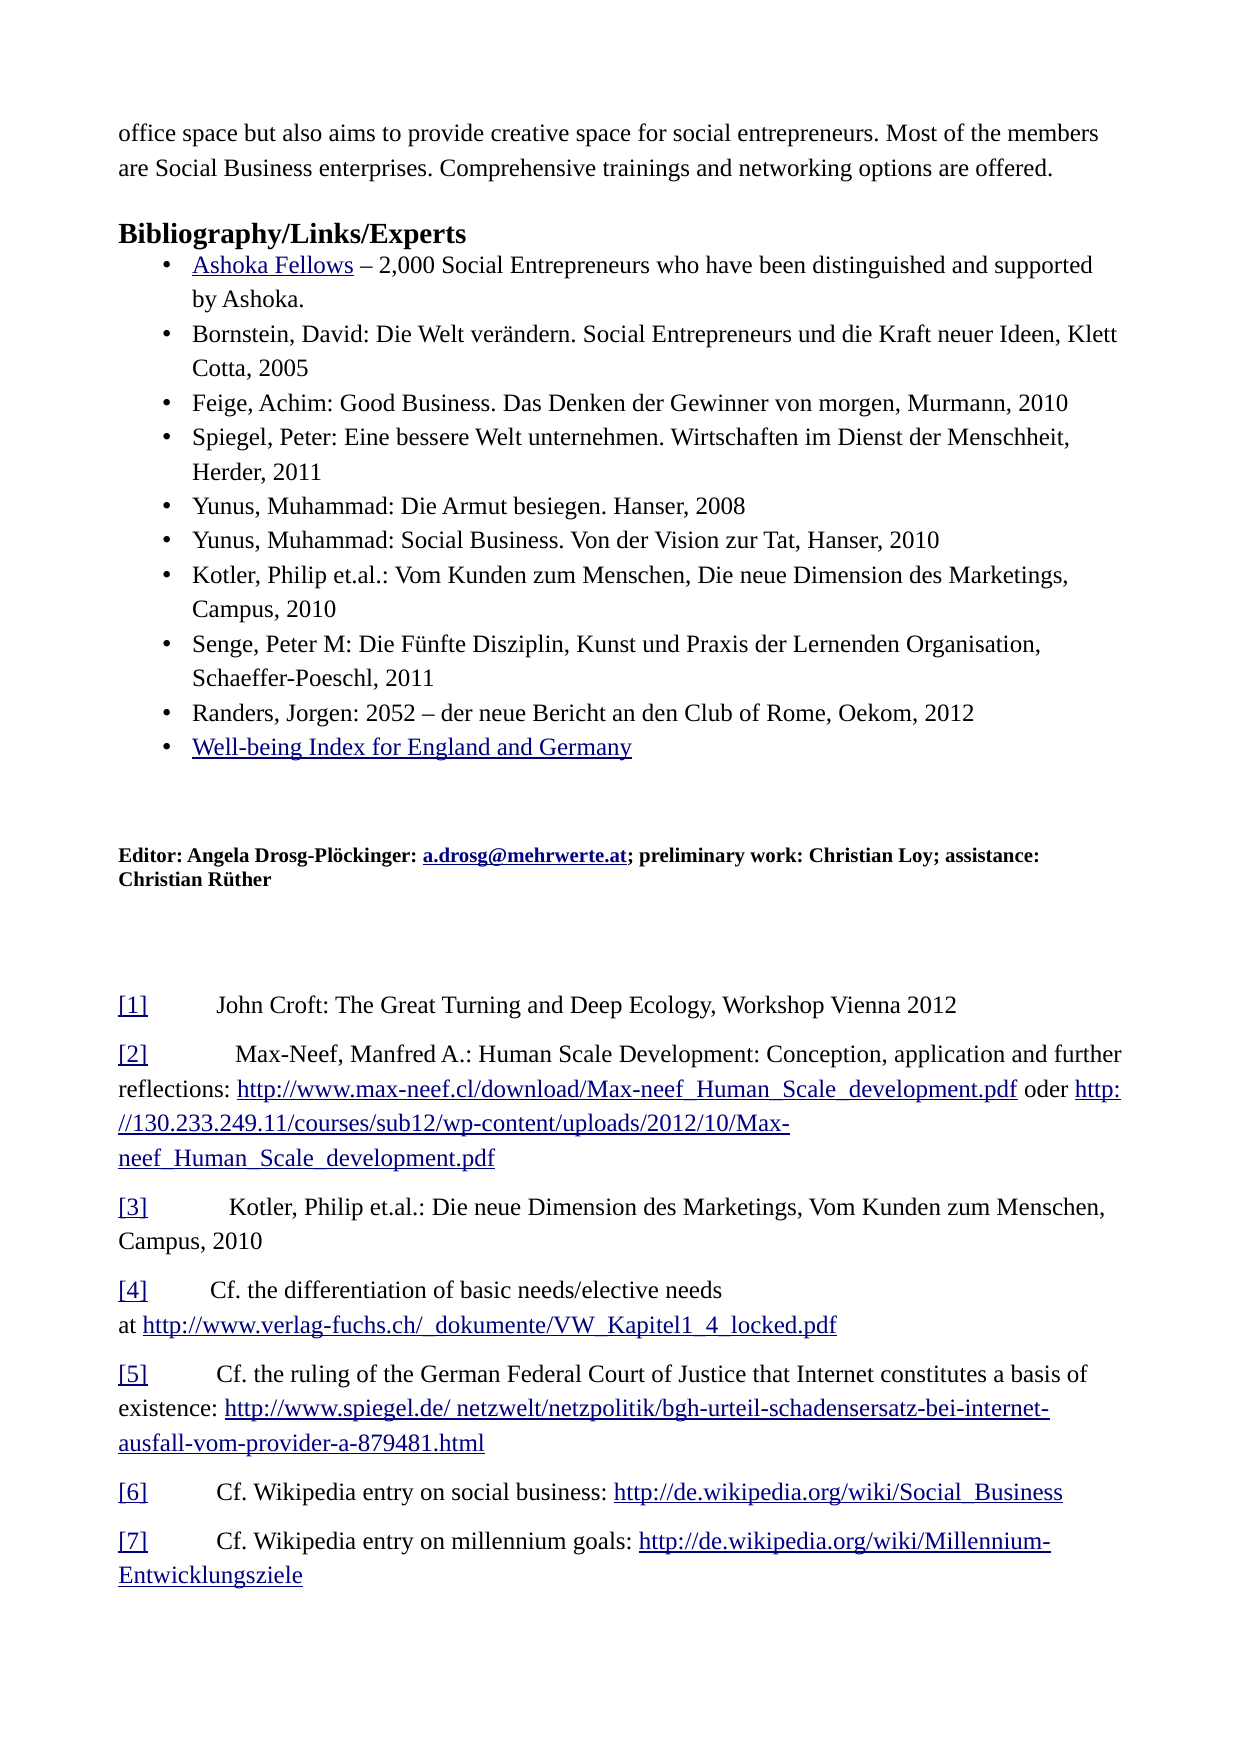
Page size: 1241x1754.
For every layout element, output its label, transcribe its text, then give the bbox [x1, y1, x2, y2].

text [1] John Croft: The Great Turning and Deep Ecology, Workshop Vienna 2012 [118, 990, 1122, 1019]
subtitle Editor: Angela Drosg-Plöckinger: a.drosg@mehrwerte.at; preliminary work: Christian Loy; assistance: Christian Rüther [118, 843, 1122, 891]
subtitle Bibliography/Links/Experts [118, 216, 1122, 250]
list Well-being Index for England and Germany [162, 732, 1122, 761]
list Ashoka Fellows – 2,000 Social Entrepreneurs who have been distinguished and supported by Ashoka. [162, 250, 1122, 313]
list Spiegel, Peter: Eine bessere Welt unternehmen. Wirtschaften im Dienst der Menschheit, Herder, 2011 [162, 422, 1122, 485]
text [5] Cf. the ruling of the German Federal Court of Justice that Internet constitutes a basis of existence: http://www.spiegel.de/ netzwelt/netzpolitik/bgh-urteil-schadensersatz-bei-internet-ausfall-vom-provider-a-879481.html [118, 1359, 1122, 1457]
list Yunus, Muhammad: Social Business. Von der Vision zur Tat, Hanser, 2010 [162, 526, 1122, 554]
list Bornstein, David: Die Welt verändern. Social Entrepreneurs und die Kraft neuer Ideen, Klett Cotta, 2005 [162, 319, 1122, 382]
text [7] Cf. Wikipedia entry on millennium goals: http://de.wikipedia.org/wiki/Millennium-Entwicklungsziele [118, 1526, 1122, 1589]
text office space but also aims to provide creative space for social entrepreneurs. Most of the members are Social Business enterprises. Comprehensive trainings and networking options are offered. [118, 118, 1122, 181]
list Senge, Peter M: Die Fünfte Disziplin, Kunst und Praxis der Lernenden Organisation, Schaeffer-Poeschl, 2011 [162, 629, 1122, 692]
text [2] Max-Neef, Manfred A.: Human Scale Development: Conception, application and further reflections: http://www.max-neef.cl/download/Max-neef_Human_Scale_development.pdf oder http://130.233.249.11/courses/sub12/wp-content/uploads/2012/10/Max-neef_Human_Scale_development.pdf [118, 1039, 1122, 1172]
list Kotler, Philip et.al.: Vom Kunden zum Menschen, Die neue Dimension des Marketings, Campus, 2010 [162, 560, 1122, 623]
list Yunus, Muhammad: Die Armut besiegen. Hanser, 2008 [162, 491, 1122, 520]
list Feige, Achim: Good Business. Das Denken der Gewinner von morgen, Murmann, 2010 [162, 388, 1122, 416]
list Randers, Jorgen: 2052 – der neue Bericht an den Club of Rome, Oekom, 2012 [162, 698, 1122, 727]
text [3] Kotler, Philip et.al.: Die neue Dimension des Marketings, Vom Kunden zum Menschen, Campus, 2010 [118, 1192, 1122, 1255]
text [6] Cf. Wikipedia entry on social business: http://de.wikipedia.org/wiki/Social_Business [118, 1477, 1122, 1506]
text [4] Cf. the differentiation of basic needs/elective needs at http://www.verlag-fuchs.ch/_dokumente/VW_Kapitel1_4_locked.pdf [118, 1276, 1122, 1339]
